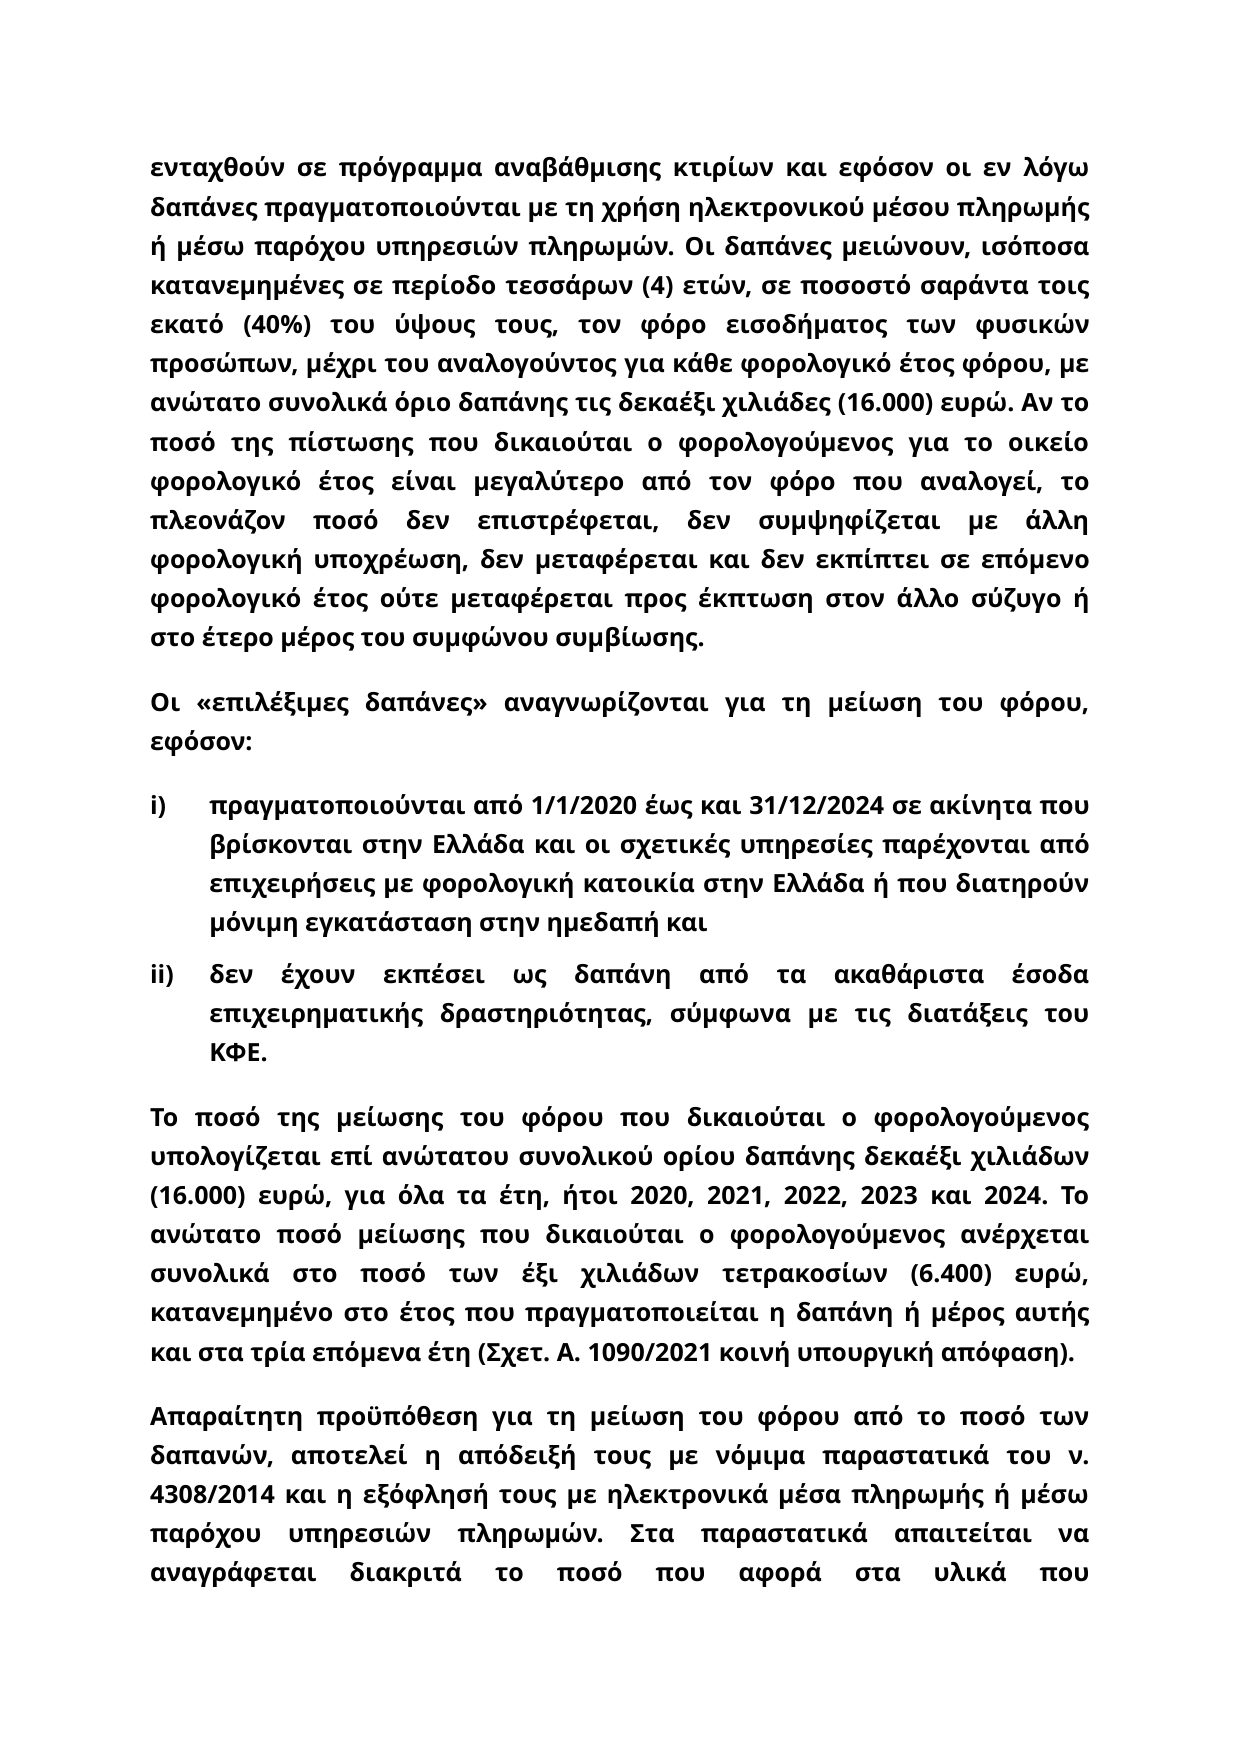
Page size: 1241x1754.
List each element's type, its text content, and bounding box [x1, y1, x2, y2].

text Το ποσό της μείωσης του φόρου που δικαιούται ο φορολογούμενος υπολογίζεται επί ανώτατου συνολικού ορίου δαπάνης δεκαέξι χιλιάδων (16.000) ευρώ, για όλα τα έτη, ήτοι 2020, 2021, 2022, 2023 και 2024. Το ανώτατο ποσό μείωσης που δικαιούται ο φορολογούμενος ανέρχεται συνολικά στο ποσό των έξι χιλιάδων τετρακοσίων (6.400) ευρώ, κατανεμημένο στο έτος που πραγματοποιείται η δαπάνη ή μέρος αυτής και στα τρία επόμενα έτη (Σχετ. Α. 1090/2021 κοινή υπουργική απόφαση). [150, 1099, 1090, 1368]
list ii) δεν έχουν εκπέσει ως δαπάνη από τα ακαθάριστα έσοδα επιχειρηματικής δραστηριότητας, σύμφωνα με τις διατάξεις του ΚΦΕ. [150, 957, 1090, 1069]
text Απαραίτητη προϋπόθεση για τη μείωση του φόρου από το ποσό των δαπανών, αποτελεί η απόδειξή τους με νόμιμα παραστατικά του ν. 4308/2014 και η εξόφλησή τους με ηλεκτρονικά μέσα πληρωμής ή μέσω παρόχου υπηρεσιών πληρωμών. Στα παραστατικά απαιτείται να αναγράφεται διακριτά το ποσό που αφορά στα υλικά που [150, 1398, 1090, 1589]
text Οι «επιλέξιμες δαπάνες» αναγνωρίζονται για τη μείωση του φόρου, εφόσον: [150, 684, 1090, 757]
list i) πραγματοποιούνται από 1/1/2020 έως και 31/12/2024 σε ακίνητα που βρίσκονται στην Ελλάδα και οι σχετικές υπηρεσίες παρέχονται από επιχειρήσεις με φορολογική κατοικία στην Ελλάδα ή που διατηρούν μόνιμη εγκατάσταση στην ημεδαπή και [150, 787, 1090, 939]
text ενταχθούν σε πρόγραμμα αναβάθμισης κτιρίων και εφόσον οι εν λόγω δαπάνες πραγματοποιούνται με τη χρήση ηλεκτρονικού μέσου πληρωμής ή μέσω παρόχου υπηρεσιών πληρωμών. Οι δαπάνες μειώνουν, ισόποσα κατανεμημένες σε περίοδο τεσσάρων (4) ετών, σε ποσοστό σαράντα τοις εκατό (40%) του ύψους τους, τον φόρο εισοδήματος των φυσικών προσώπων, μέχρι του αναλογούντος για κάθε φορολογικό έτος φόρου, με ανώτατο συνολικά όριο δαπάνης τις δεκαέξι χιλιάδες (16.000) ευρώ. Αν το ποσό της πίστωσης που δικαιούται ο φορολογούμενος για το οικείο φορολογικό έτος είναι μεγαλύτερο από τον φόρο που αναλογεί, το πλεονάζον ποσό δεν επιστρέφεται, δεν συμψηφίζεται με άλλη φορολογική υποχρέωση, δεν μεταφέρεται και δεν εκπίπτει σε επόμενο φορολογικό έτος ούτε μεταφέρεται προς έκπτωση στον άλλο σύζυγο ή στο έτερο μέρος του συμφώνου συμβίωσης. [150, 150, 1090, 654]
